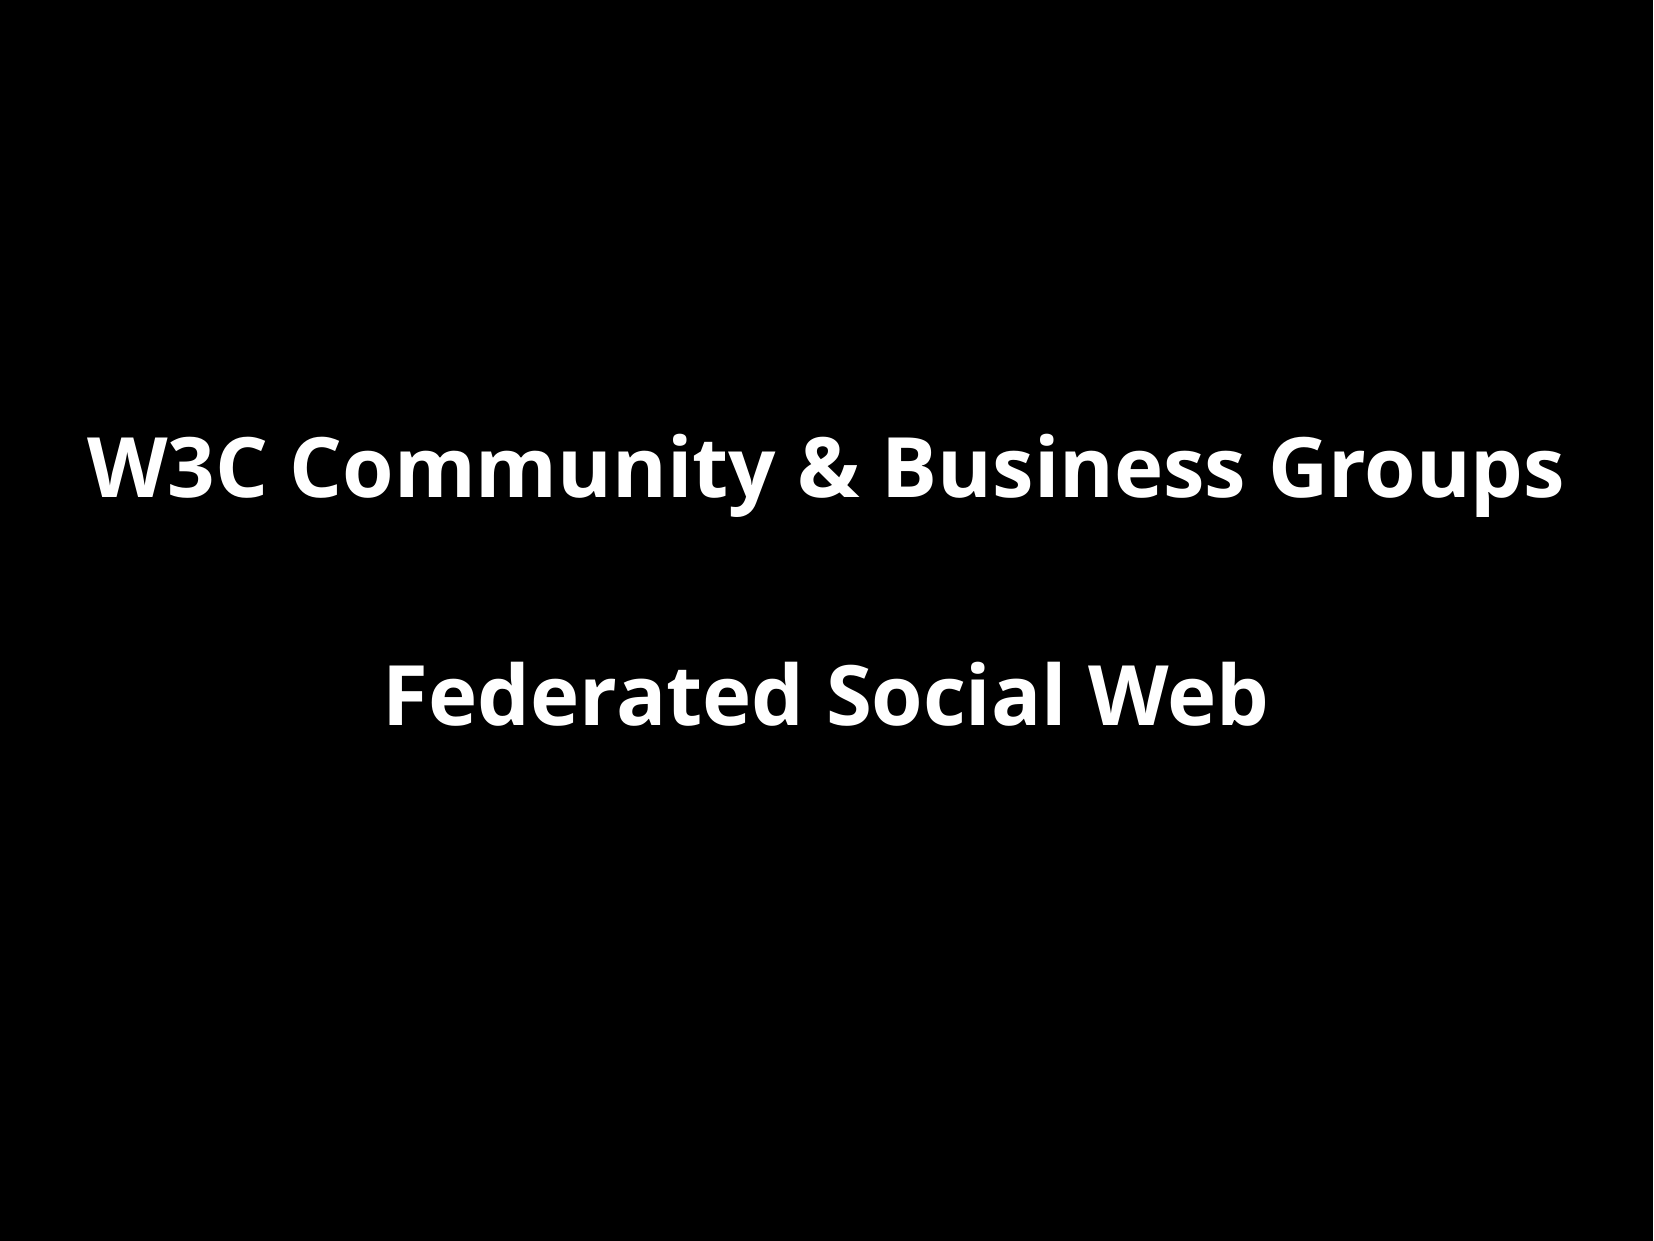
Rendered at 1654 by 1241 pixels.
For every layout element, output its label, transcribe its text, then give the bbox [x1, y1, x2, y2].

subtitle W3C Community & Business Groups Federated Social Web [82, 49, 1571, 1109]
